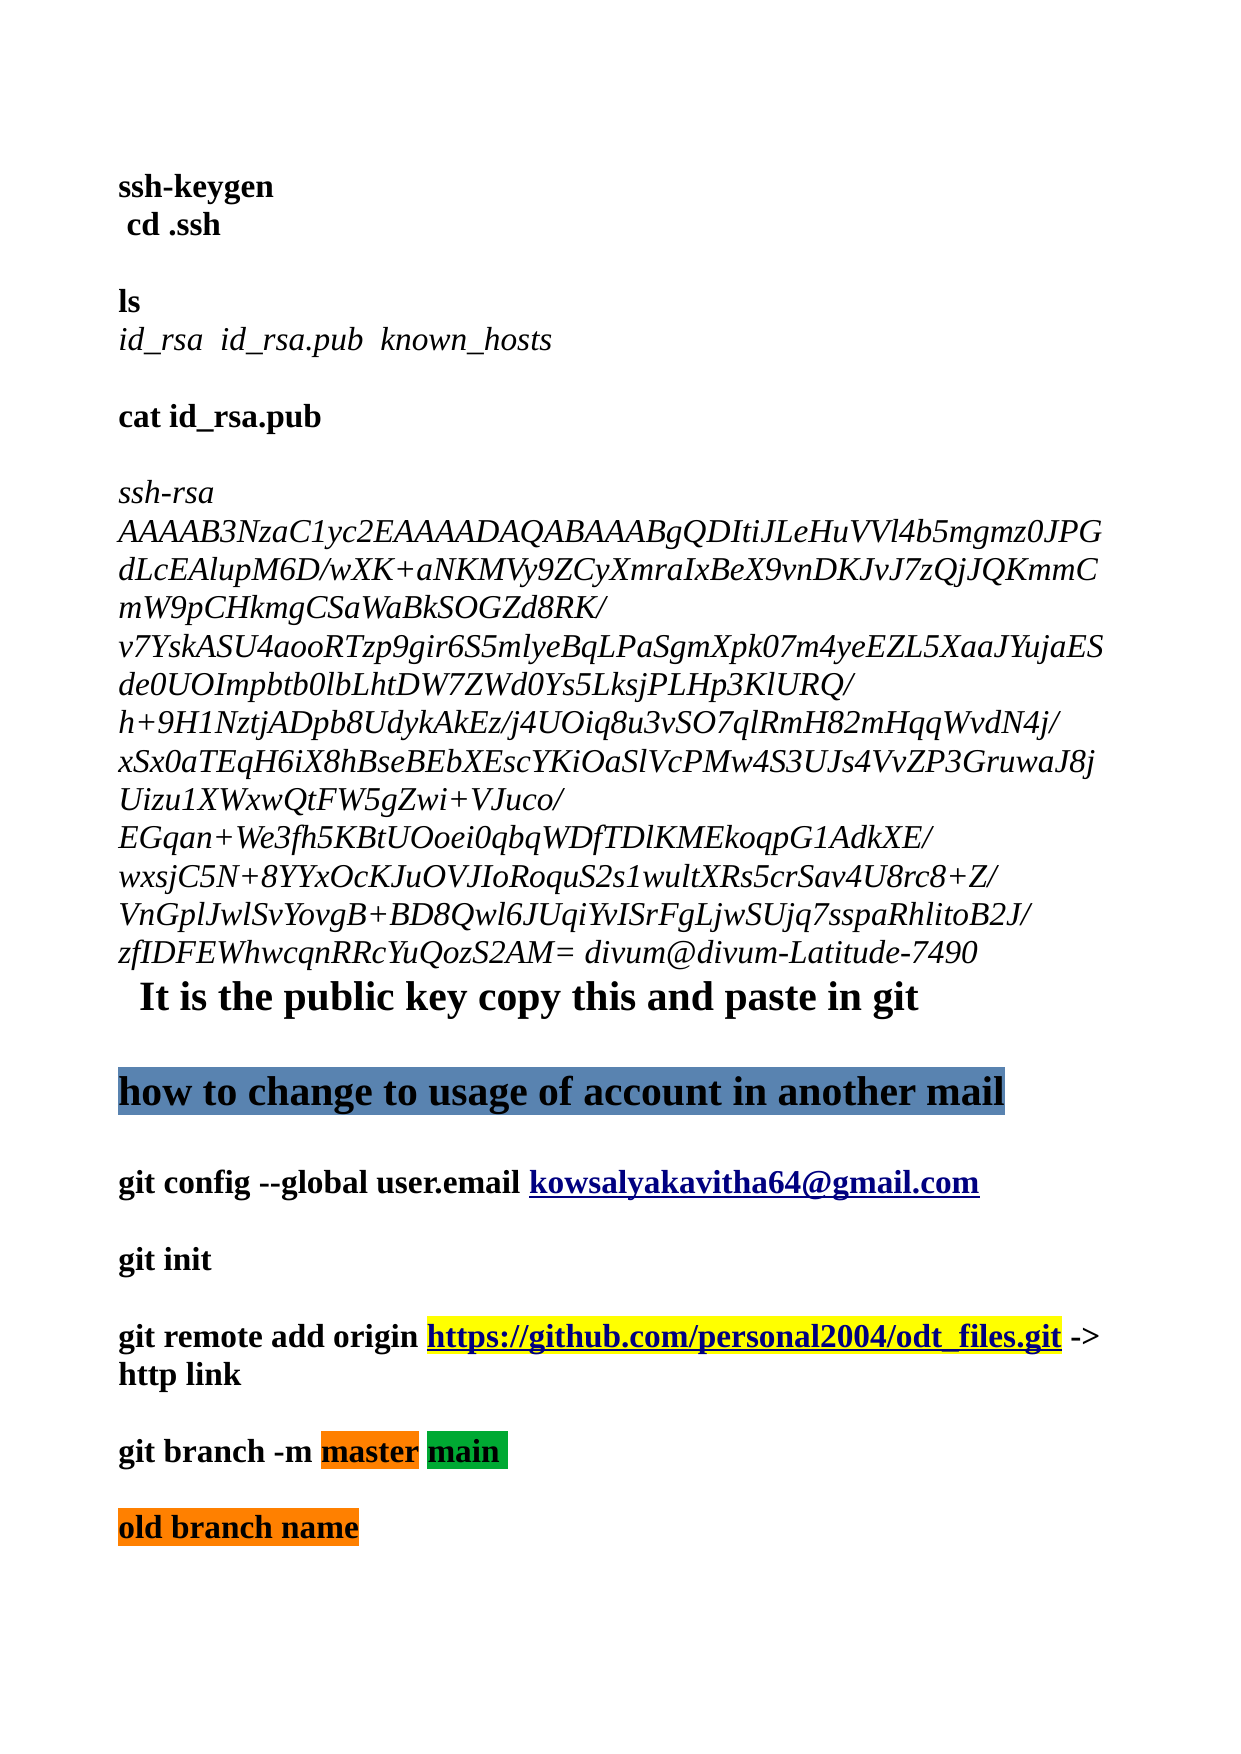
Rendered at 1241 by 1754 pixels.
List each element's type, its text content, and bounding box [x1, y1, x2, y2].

text cd .ssh [118, 204, 1122, 243]
text git init [118, 1239, 1122, 1278]
text git branch -m master main [118, 1431, 1122, 1469]
text ssh-keygen [118, 166, 1122, 204]
text old branch name [118, 1508, 1122, 1546]
text id_rsa id_rsa.pub known_hosts [118, 319, 1122, 358]
text It is the public key copy this and paste in git [118, 971, 1122, 1019]
text git remote add origin https://github.com/personal2004/odt_files.git -> http link [118, 1316, 1122, 1393]
text cat id_rsa.pub [118, 396, 1122, 434]
text git config --global user.email kowsalyakavitha64@gmail.com [118, 1163, 1122, 1201]
text ssh-rsa AAAAB3NzaC1yc2EAAAADAQABAAABgQDItiJLeHuVVl4b5mgmz0JPGdLcEAlupM6D/wXK+aNKMVy9ZCyXmraIxBeX9vnDKJvJ7zQjJQKmmCmW9pCHkmgCSaWaBkSOGZd8RK/v7YskASU4aooRTzp9gir6S5mlyeBqLPaSgmXpk07m4yeEZL5XaaJYujaESde0UOImpbtb0lbLhtDW7ZWd0Ys5LksjPLHp3KlURQ/h+9H1NztjADpb8UdykAkEz/j4UOiq8u3vSO7qlRmH82mHqqWvdN4j/xSx0aTEqH6iX8hBseBEbXEscYKiOaSlVcPMw4S3UJs4VvZP3GruwaJ8jUizu1XWxwQtFW5gZwi+VJuco/EGqan+We3fh5KBtUOoei0qbqWDfTDlKMEkoqpG1AdkXE/wxsjC5N+8YYxOcKJuOVJIoRoquS2s1wultXRs5crSav4U8rc8+Z/VnGplJwlSvYovgB+BD8Qwl6JUqiYvISrFgLjwSUjq7sspaRhlitoB2J/zfIDFEWhwcqnRRcYuQozS2AM= divum@divum-Latitude-7490 [118, 473, 1122, 971]
text ls [118, 281, 1122, 319]
text how to change to usage of account in another mail [118, 1067, 1122, 1115]
